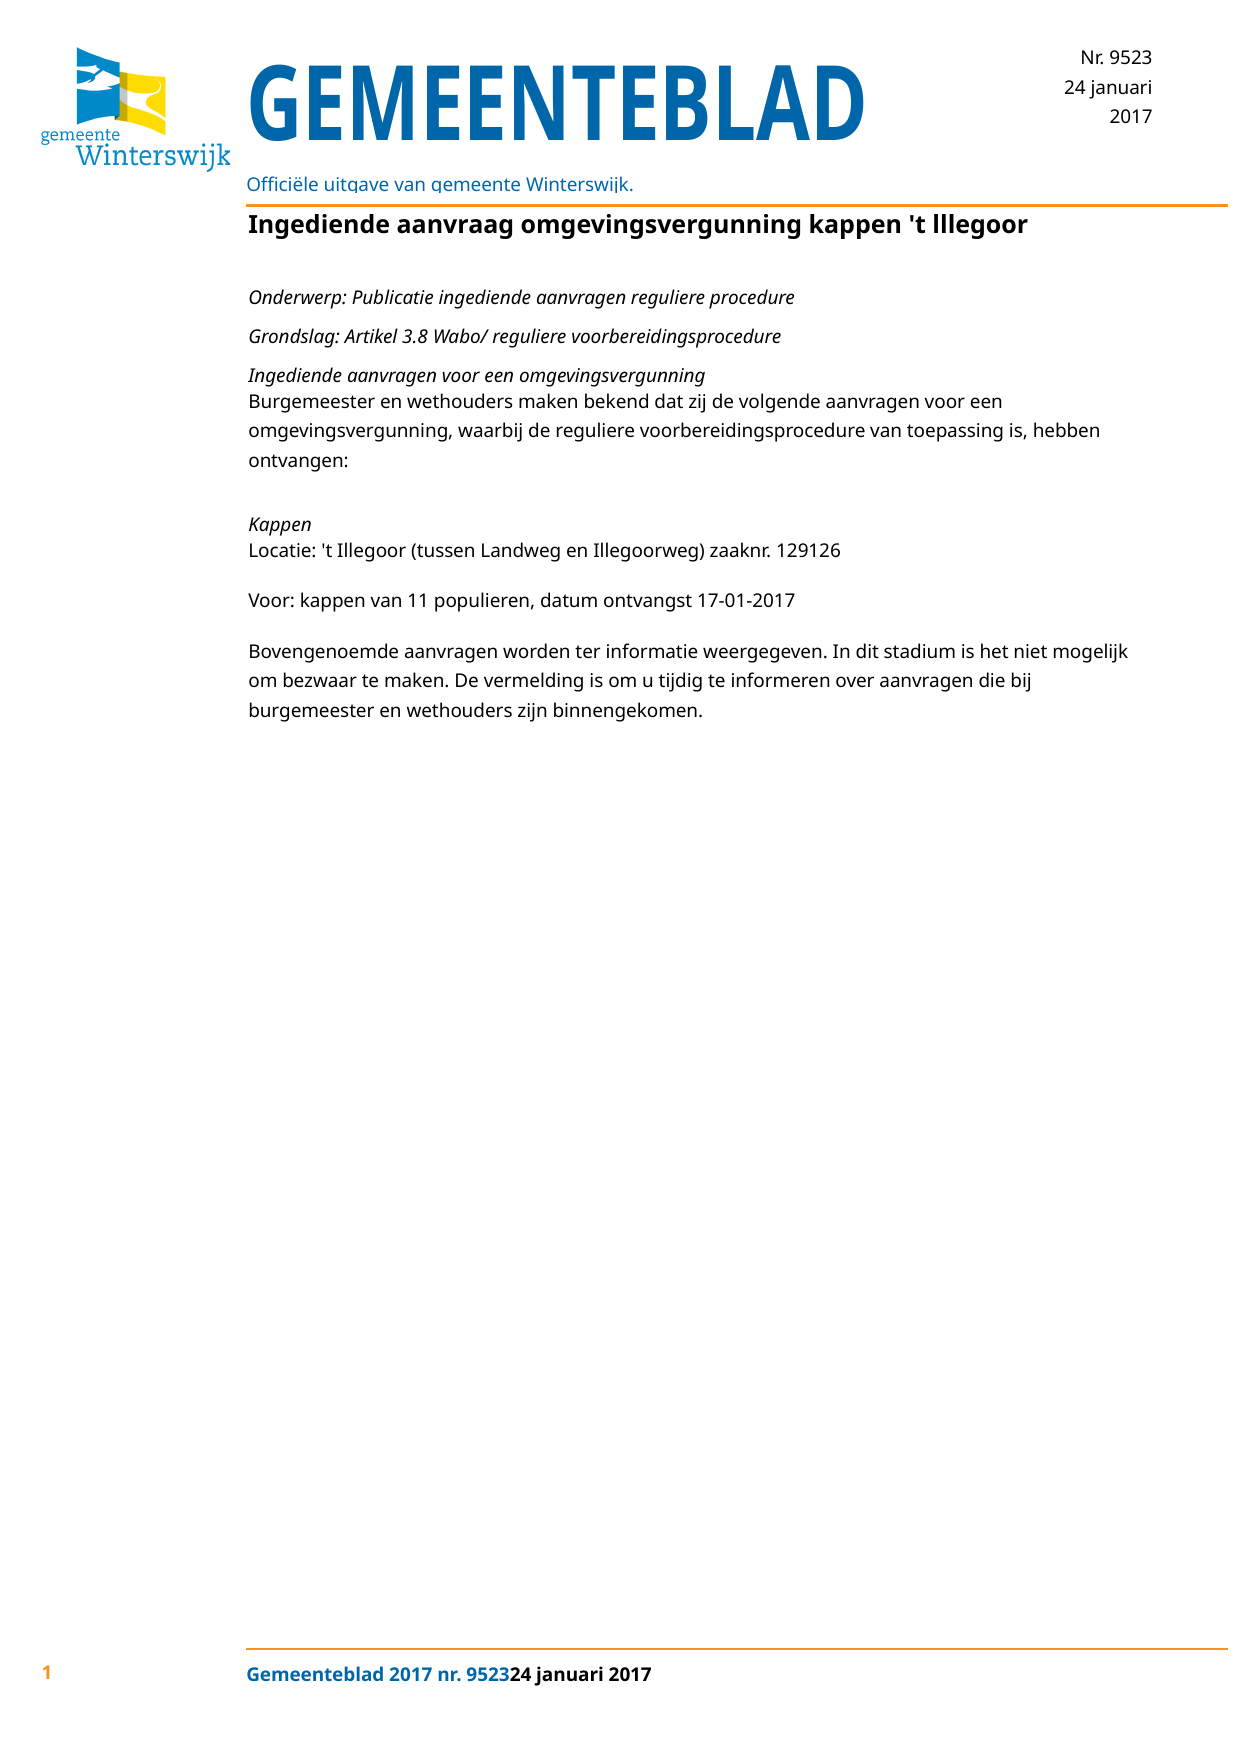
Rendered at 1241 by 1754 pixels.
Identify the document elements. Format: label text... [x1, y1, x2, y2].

text Bovengenoemde aanvragen worden ter informatie weergegeven. In dit stadium is het niet mogelijk om bezwaar te maken. De vermelding is om u tijdig te informeren over aanvragen die bij burgemeester en wethouders zijn binnengekomen. [248, 638, 1152, 723]
picture [41, 47, 231, 172]
text Locatie: 't Illegoor (tussen Landweg en Illegoorweg) zaaknr. 129126 [248, 537, 1152, 563]
text Kappen [248, 511, 1152, 537]
text Burgemeester en wethouders maken bekend dat zij de volgende aanvragen voor een omgevingsvergunning, waarbij de reguliere voorbereidingsprocedure van toepassing is, hebben ontvangen: [248, 388, 1152, 473]
picture [225, 153, 231, 162]
text Ingediende aanvraag omgevingsvergunning kappen 't lllegoor [248, 207, 1152, 241]
text Grondslag: Artikel 3.8 Wabo/ reguliere voorbereidingsprocedure [248, 323, 1152, 349]
text Voor: kappen van 11 populieren, datum ontvangst 17-01-2017 [248, 587, 1152, 613]
text Ingediende aanvragen voor een omgevingsvergunning [248, 362, 1152, 388]
text Onderwerp: Publicatie ingediende aanvragen reguliere procedure [248, 284, 1152, 309]
